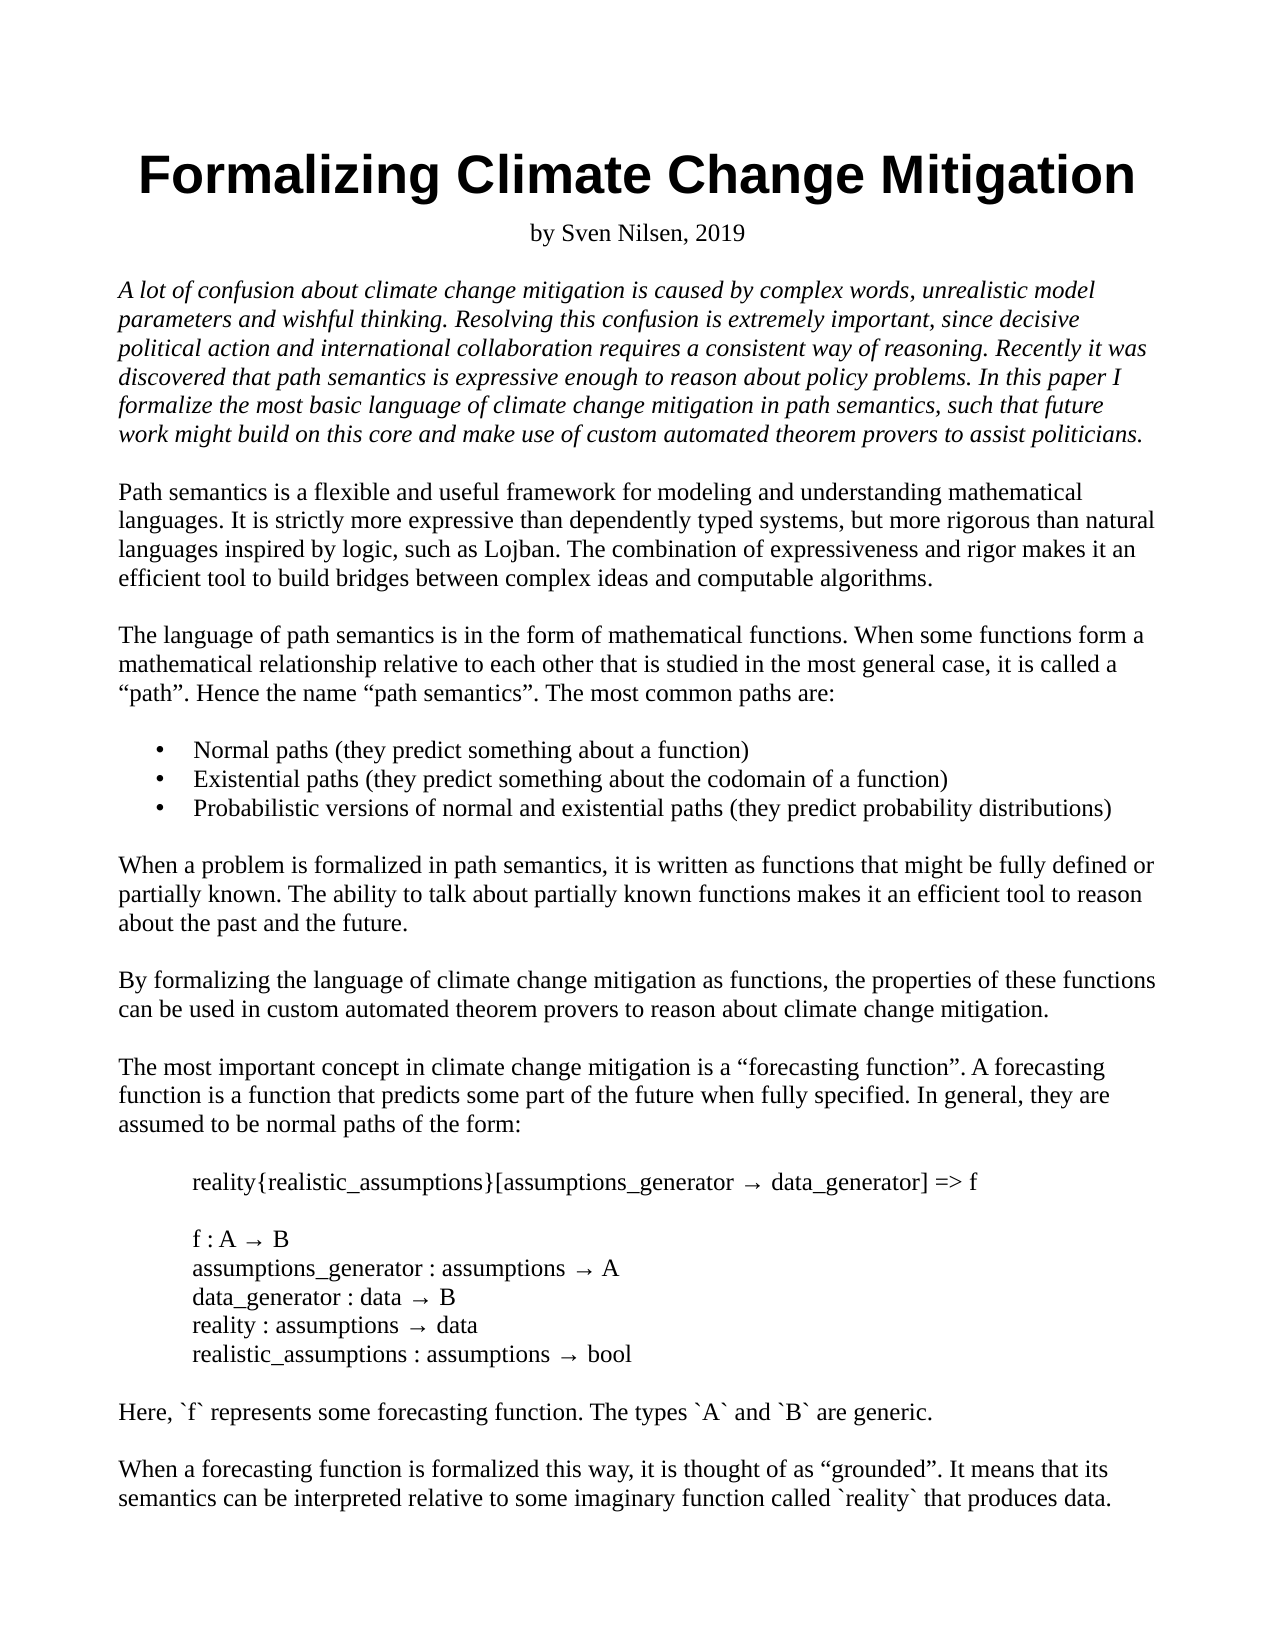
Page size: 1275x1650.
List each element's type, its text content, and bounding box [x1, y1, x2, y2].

text When a problem is formalized in path semantics, it is written as functions that might be fully defined or partially known. The ability to talk about partially known functions makes it an efficient tool to reason about the past and the future. [118, 850, 1157, 937]
text data_generator : data → B [118, 1282, 1157, 1310]
text When a forecasting function is formalized this way, it is thought of as “grounded”. It means that its semantics can be interpreted relative to some imaginary function called `reality` that produces data. [118, 1454, 1157, 1512]
text reality : assumptions → data [118, 1310, 1157, 1339]
text By formalizing the language of climate change mitigation as functions, the properties of these functions can be used in custom automated theorem provers to reason about climate change mitigation. [118, 965, 1157, 1023]
text The language of path semantics is in the form of mathematical functions. When some functions form a mathematical relationship relative to each other that is studied in the most general case, it is called a “path”. Hence the name “path semantics”. The most common paths are: [118, 620, 1157, 707]
text The most important concept in climate change mitigation is a “forecasting function”. A forecasting function is a function that predicts some part of the future when fully specified. In general, they are assumed to be normal paths of the form: [118, 1052, 1157, 1138]
text f : A → B [118, 1224, 1157, 1253]
text Path semantics is a flexible and useful framework for modeling and understanding mathematical languages. It is strictly more expressive than dependently typed systems, but more rigorous than natural languages inspired by logic, such as Lojban. The combination of expressiveness and rigor makes it an efficient tool to build bridges between complex ideas and computable algorithms. [118, 477, 1157, 592]
text reality{realistic_assumptions}[assumptions_generator → data_generator] => f [118, 1167, 1157, 1195]
list Existential paths (they predict something about the codomain of a function) [156, 764, 1157, 793]
list Normal paths (they predict something about a function) [156, 735, 1157, 764]
text realistic_assumptions : assumptions → bool [118, 1339, 1157, 1368]
text by Sven Nilsen, 2019 [118, 218, 1157, 247]
list Probabilistic versions of normal and existential paths (they predict probability distributions) [156, 793, 1157, 822]
title Formalizing Climate Change Mitigation [118, 143, 1157, 205]
text assumptions_generator : assumptions → A [118, 1253, 1157, 1282]
text A lot of confusion about climate change mitigation is caused by complex words, unrealistic model parameters and wishful thinking. Resolving this confusion is extremely important, since decisive political action and international collaboration requires a consistent way of reasoning. Recently it was discovered that path semantics is expressive enough to reason about policy problems. In this paper I formalize the most basic language of climate change mitigation in path semantics, such that future work might build on this core and make use of custom automated theorem provers to assist politicians. [118, 275, 1157, 448]
text Here, `f` represents some forecasting function. The types `A` and `B` are generic. [118, 1397, 1157, 1425]
